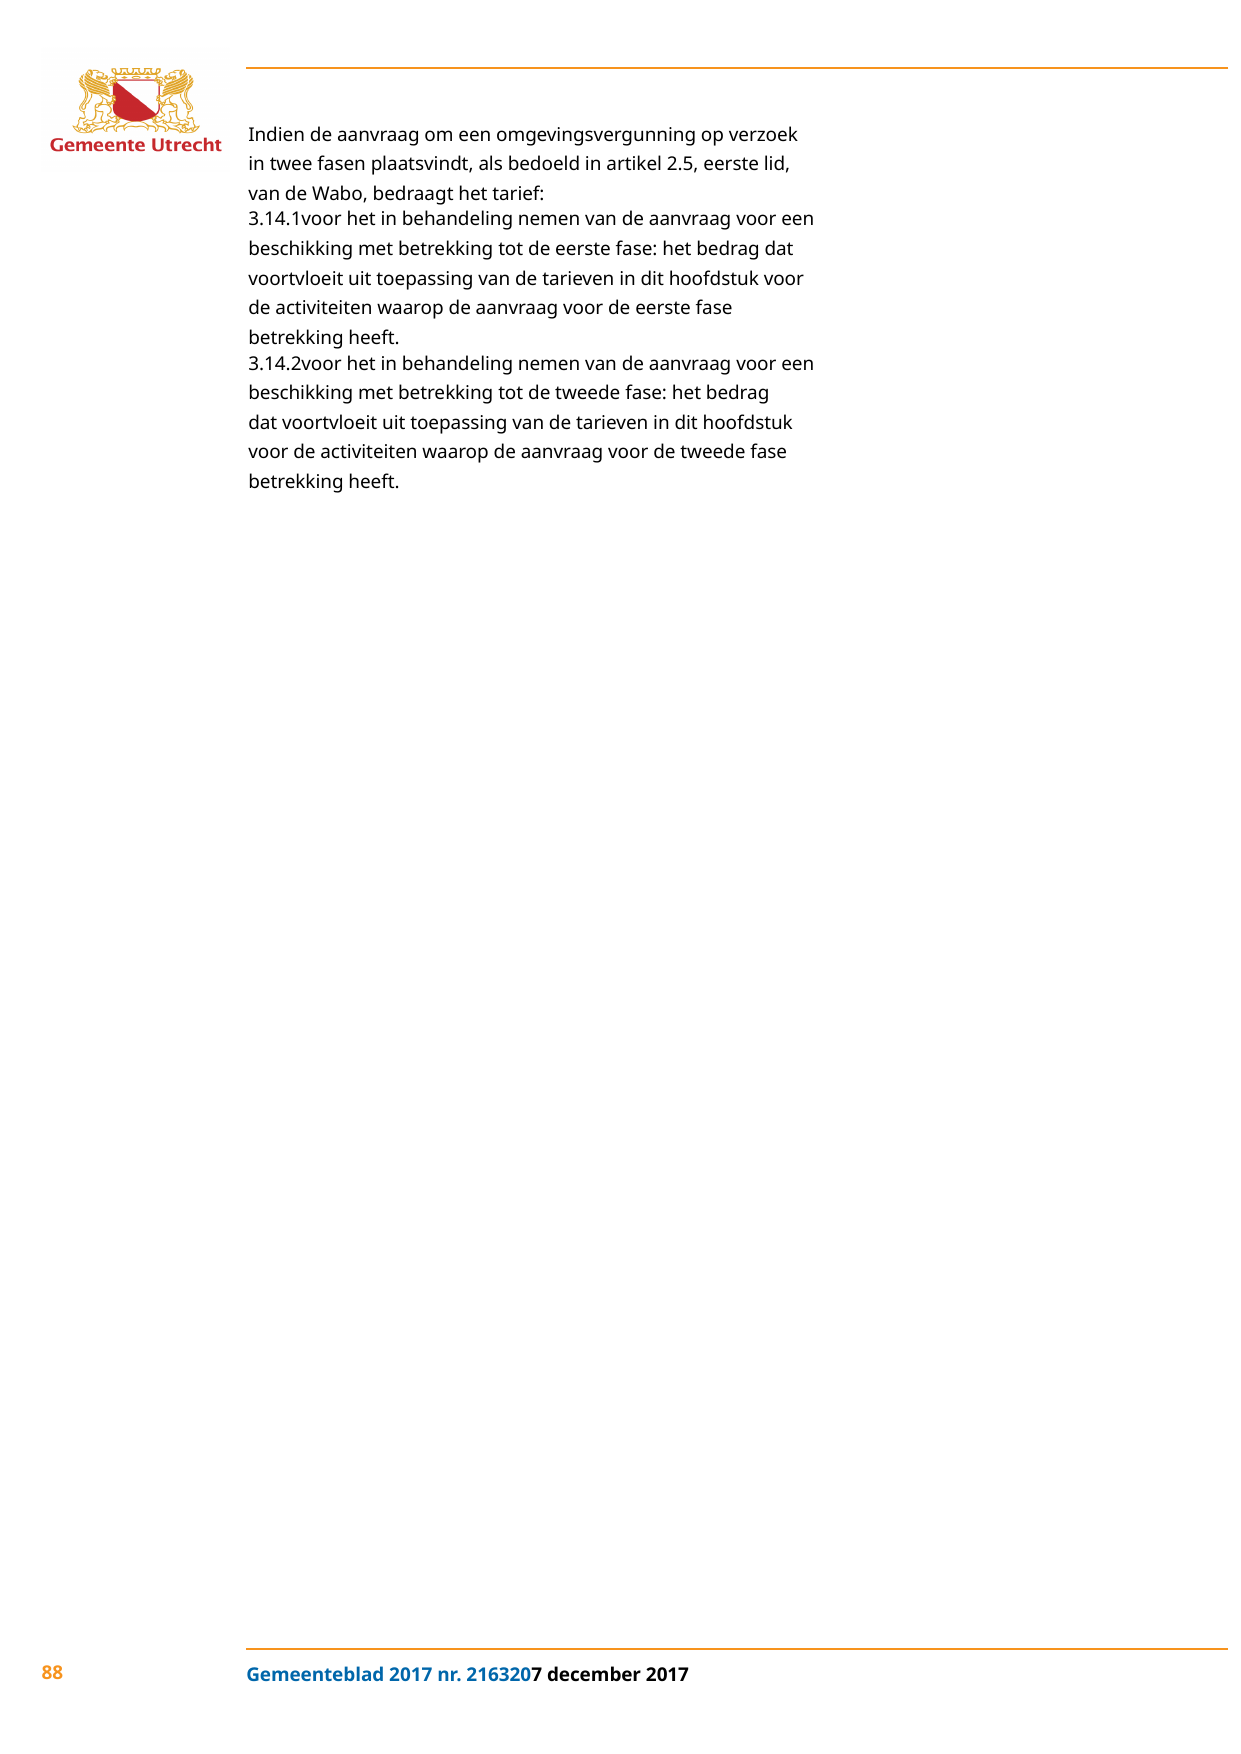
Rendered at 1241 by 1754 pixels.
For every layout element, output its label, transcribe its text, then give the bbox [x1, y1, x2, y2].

table_cell [918, 350, 1152, 494]
table_cell 3.14.2voor het in behandeling nemen van de aanvraag voor een beschikking met betrekking tot de tweede fase: het bedrag dat voortvloeit uit toepassing van de tarieven in dit hoofdstuk voor de activiteiten waarop de aanvraag voor de tweede fase betrekking heeft. [248, 350, 918, 494]
table_header Indien de aanvraag om een omgevingsvergunning op verzoek in twee fasen plaatsvindt, als bedoeld in artikel 2.5, eerste lid, van de Wabo, bedraagt het tarief: [248, 121, 918, 206]
table_cell [918, 206, 1152, 350]
table_cell 3.14.1voor het in behandeling nemen van de aanvraag voor een beschikking met betrekking tot de eerste fase: het bedrag dat voortvloeit uit toepassing van de tarieven in dit hoofdstuk voor de activiteiten waarop de aanvraag voor de eerste fase betrekking heeft. [248, 206, 918, 350]
table_header [918, 121, 1152, 206]
picture [41, 47, 231, 172]
